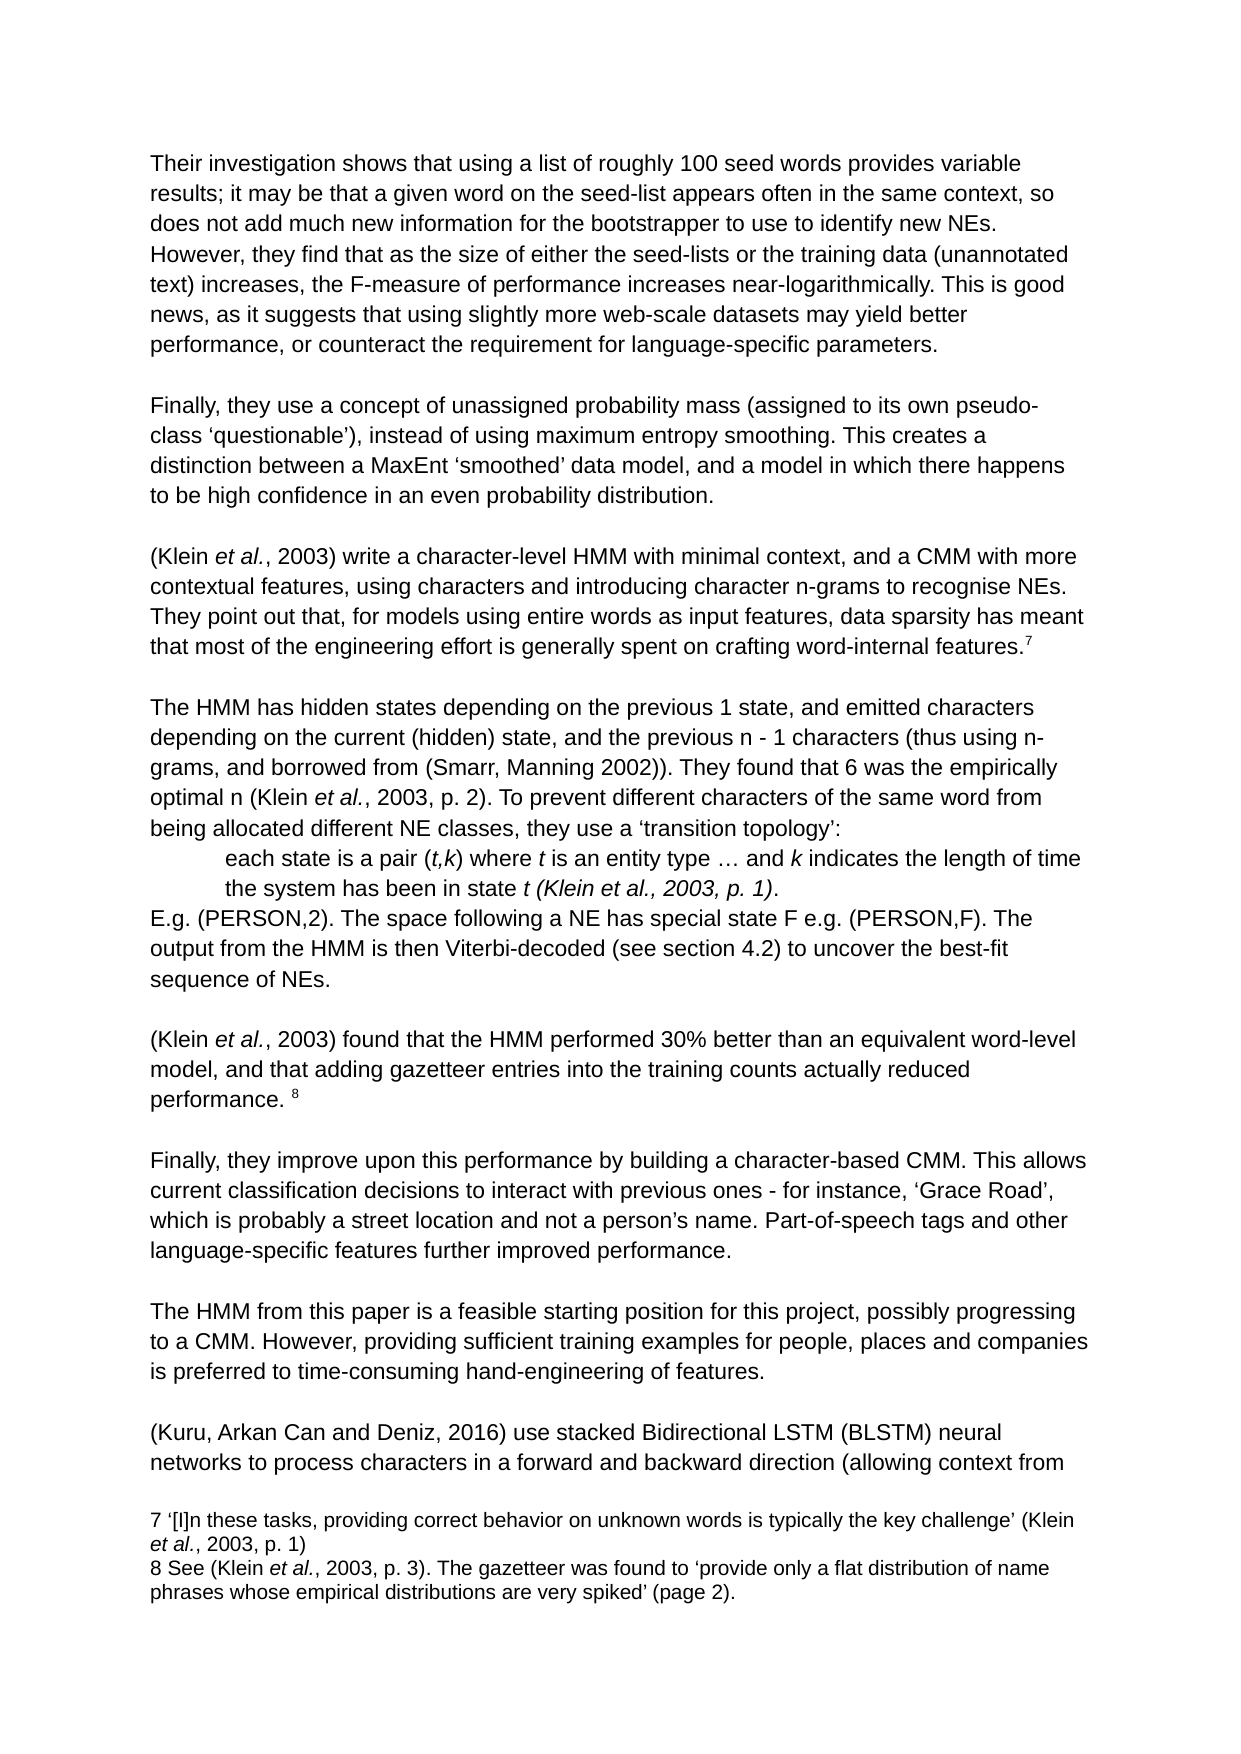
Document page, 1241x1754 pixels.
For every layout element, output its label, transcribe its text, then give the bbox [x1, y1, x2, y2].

text (Klein et al., 2003)⁠ write a character-level HMM with minimal context, and a CMM with more contextual features, using characters and introducing character n-grams to recognise NEs. They point out that, for models using entire words as input features, data sparsity has meant that most of the engineering effort is generally spent on crafting word-internal features. [150, 543, 1090, 660]
text E.g. (PERSON,2). The space following a NE has special state F e.g. (PERSON,F). The output from the HMM is then Viterbi-decoded (see section 4.2) to uncover the best-fit sequence of NEs. [150, 905, 1090, 992]
text ‘[I]n these tasks, providing correct behavior on unknown words is typically the key challenge’ (Klein et al., 2003, p. 1)⁠ [150, 1508, 1090, 1556]
text (Kuru, Arkan Can and Deniz, 2016)⁠ use stacked Bidirectional LSTM (BLSTM) neural networks to process characters in a forward and backward direction (allowing context from [150, 1419, 1090, 1475]
text The HMM has hidden states depending on the previous 1 state, and emitted characters depending on the current (hidden) state, and the previous n - 1 characters (thus using n-grams, and borrowed from (Smarr, Manning 2002)). They found that 6 was the empirically optimal n (Klein et al., 2003, p. 2)⁠. To prevent different characters of the same word from being allocated different NE classes, they use a ‘transition topology’: [150, 694, 1090, 841]
text See (Klein et al., 2003, p. 3)⁠. The gazetteer was found to ‘provide only a flat distribution of name phrases whose empirical distributions are very spiked’ (page 2). [150, 1556, 1090, 1604]
text Their investigation shows that using a list of roughly 100 seed words provides variable results; it may be that a given word on the seed-list appears often in the same context, so does not add much new information for the bootstrapper to use to identify new NEs. However, they find that as the size of either the seed-lists or the training data (unannotated text) increases, the F-measure of performance increases near-logarithmically. This is good news, as it suggests that using slightly more web-scale datasets may yield better performance, or counteract the requirement for language-specific parameters. [150, 150, 1090, 358]
text Finally, they use a concept of unassigned probability mass (assigned to its own pseudo-class ‘questionable’), instead of using maximum entropy smoothing. This creates a distinction between a MaxEnt ‘smoothed’ data model, and a model in which there happens to be high confidence in an even probability distribution. [150, 392, 1090, 509]
text each state is a pair (t,k) where t is an entity type … and k indicates the length of time the system has been in state t (Klein et al., 2003, p. 1)⁠. [225, 845, 1090, 901]
text (Klein et al., 2003)⁠ found that the HMM performed 30% better than an equivalent word-level model, and that adding gazetteer entries into the training counts actually reduced performance. [150, 1026, 1090, 1113]
text The HMM from this paper is a feasible starting position for this project, possibly progressing to a CMM. However, providing sufficient training examples for people, places and companies is preferred to time-consuming hand-engineering of features. [150, 1298, 1090, 1385]
text Finally, they improve upon this performance by building a character-based CMM. This allows current classification decisions to interact with previous ones - for instance, ‘Grace Road’, which is probably a street location and not a person’s name. Part-of-speech tags and other language-specific features further improved performance. [150, 1147, 1090, 1264]
